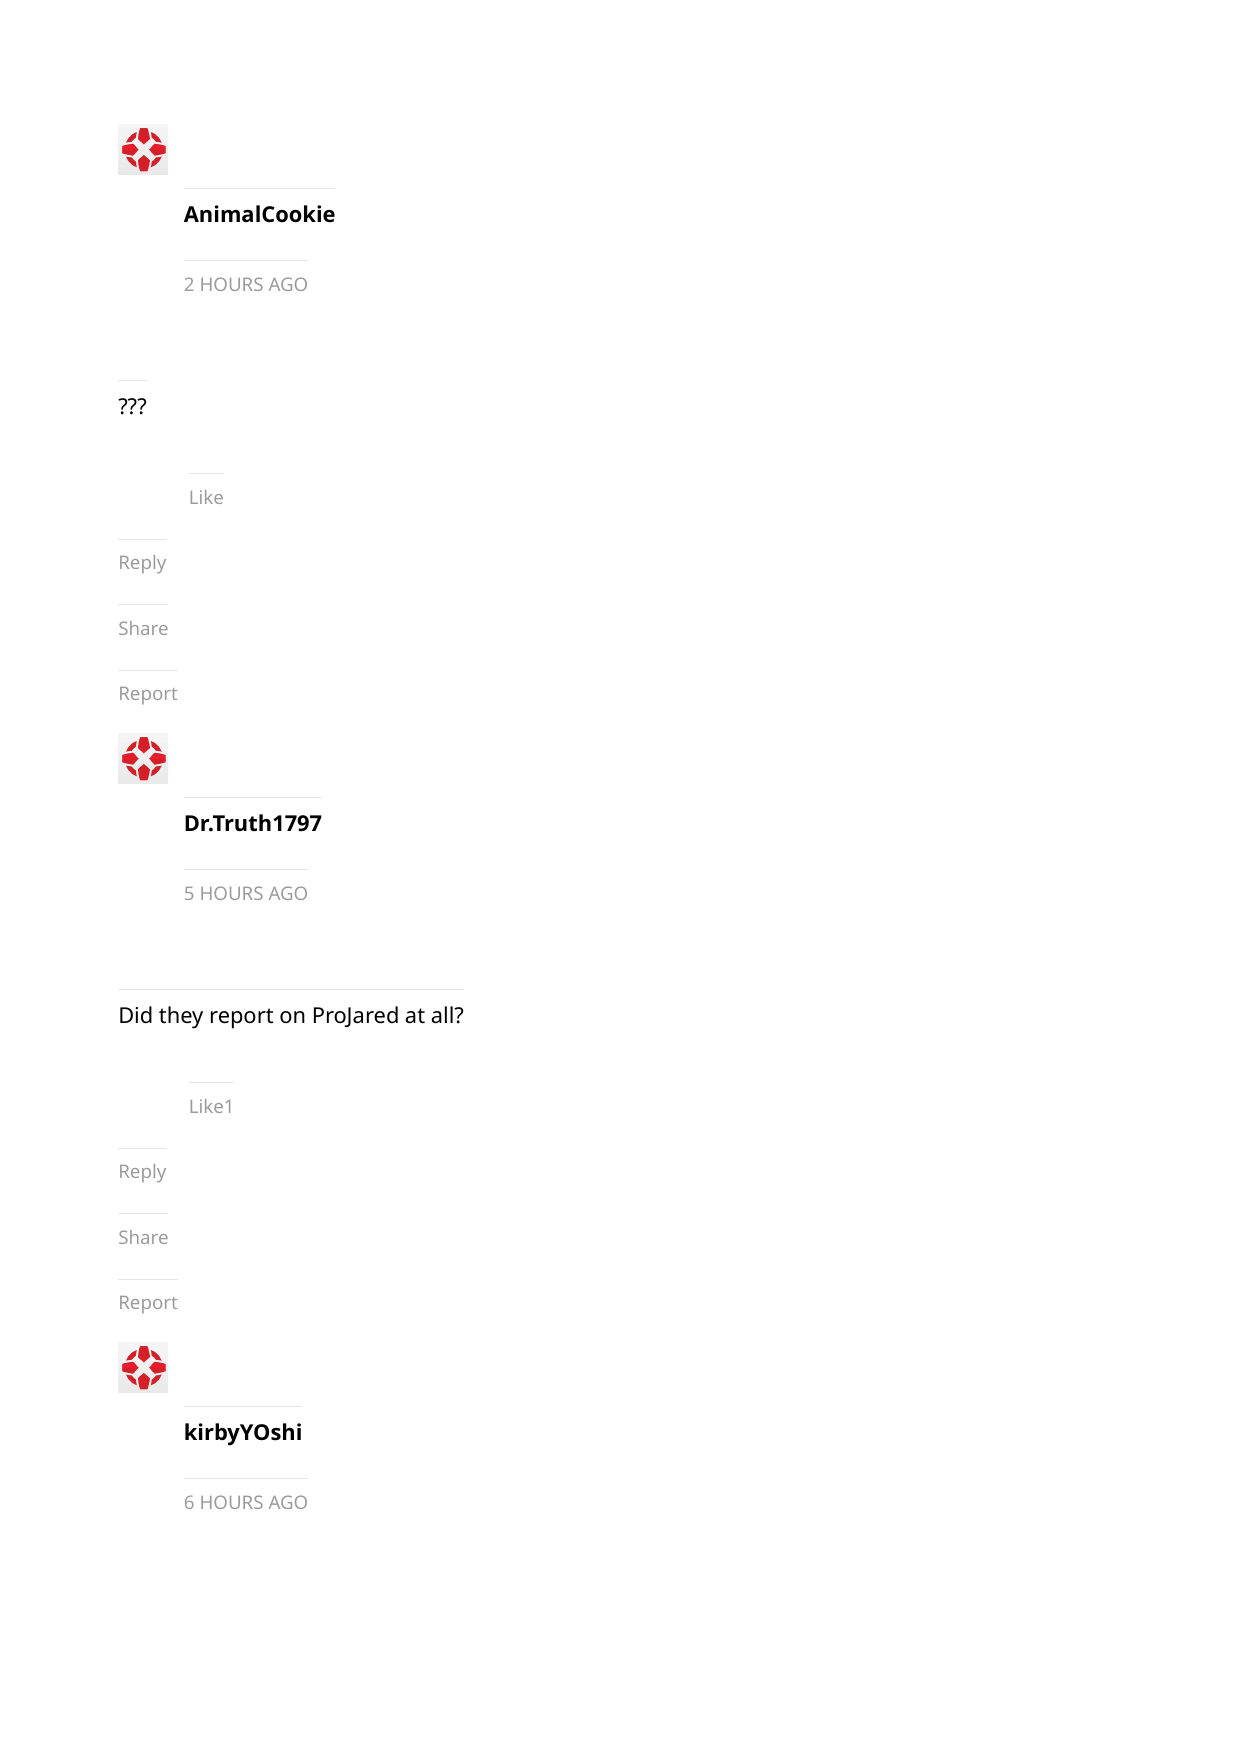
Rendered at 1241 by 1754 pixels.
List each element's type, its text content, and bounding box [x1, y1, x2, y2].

text Like1 [188, 1082, 1122, 1119]
text Reply [118, 1148, 1122, 1184]
text Report [118, 669, 1122, 706]
text Like [188, 473, 1122, 510]
picture [118, 1342, 169, 1393]
text kirbyYOshi [184, 1406, 1114, 1447]
picture [118, 733, 169, 784]
text 2 HOURS AGO [184, 260, 1117, 296]
text AnimalCookie [184, 188, 1114, 229]
text Reply [118, 539, 1122, 575]
text Report [118, 1278, 1122, 1315]
text Did they report on ProJared at all? [118, 989, 1122, 1030]
picture [118, 124, 169, 175]
text Share [118, 604, 1122, 641]
text Dr.Truth1797 [184, 797, 1114, 838]
text Share [118, 1213, 1122, 1250]
text ??? [118, 380, 1122, 421]
text 6 HOURS AGO [184, 1478, 1117, 1514]
text 5 HOURS AGO [184, 869, 1117, 906]
